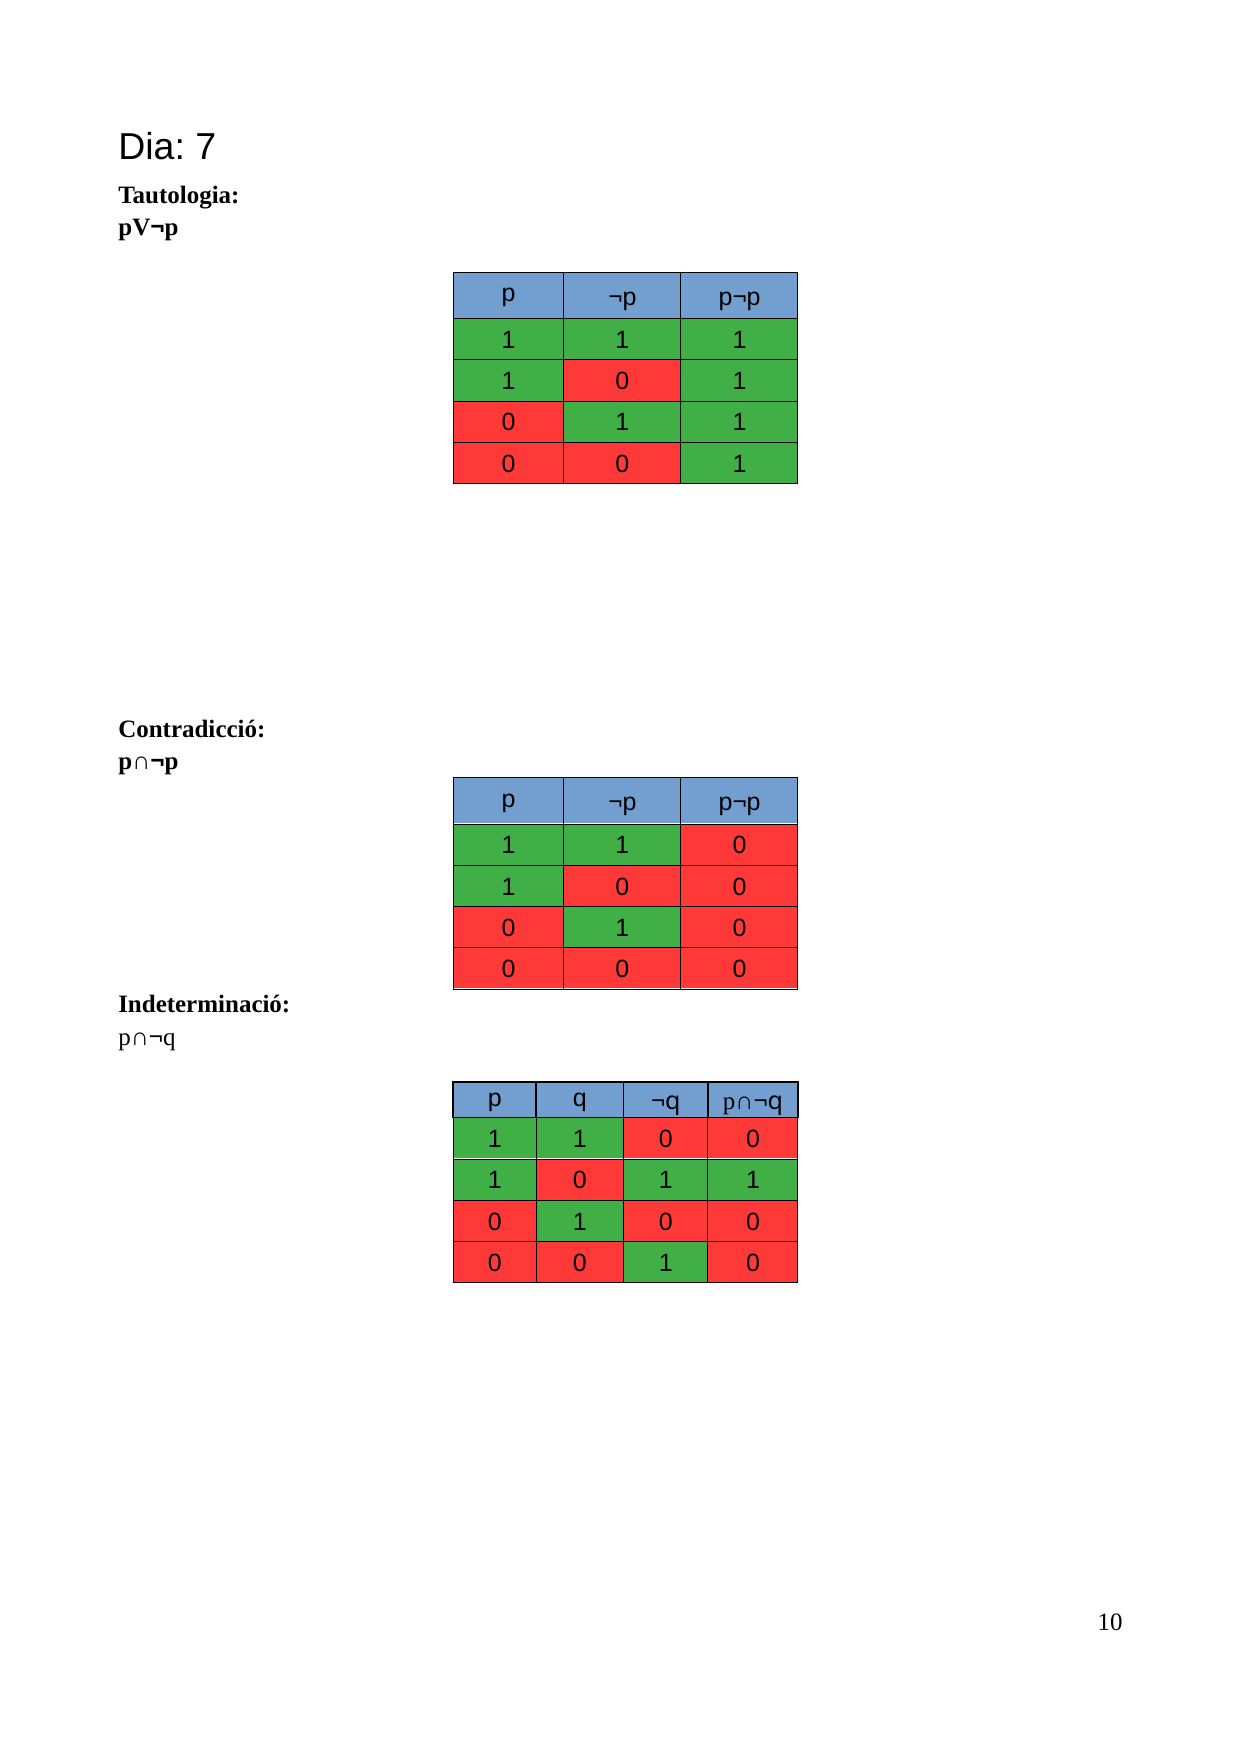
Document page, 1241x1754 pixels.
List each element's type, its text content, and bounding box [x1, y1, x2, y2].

text Tautologia: [118, 180, 1122, 209]
table_cell 0 [454, 1242, 536, 1282]
table_cell 0 [564, 866, 680, 906]
table_cell 0 [564, 443, 680, 483]
table_cell 0 [564, 948, 680, 988]
table_cell 0 [454, 1201, 536, 1241]
table_cell 0 [681, 866, 797, 906]
table_header ¬q [624, 1083, 707, 1117]
table_header p [454, 778, 563, 823]
table_cell 1 [681, 402, 797, 442]
table_cell 1 [454, 825, 563, 865]
table_header ¬p [564, 778, 680, 823]
table_cell 0 [708, 1201, 797, 1241]
table_cell 1 [624, 1242, 707, 1282]
text Indeterminació: [118, 989, 1122, 1018]
table_cell 0 [454, 443, 563, 483]
table_header ¬p [564, 273, 680, 318]
table_header p [454, 1083, 535, 1117]
table_cell 1 [454, 319, 563, 359]
table_cell 1 [681, 443, 797, 483]
table_header p¬p [681, 273, 797, 318]
table_cell 1 [537, 1118, 623, 1158]
table_cell 0 [624, 1118, 707, 1158]
table_cell 0 [681, 825, 797, 865]
text p∩¬q [118, 1018, 1122, 1052]
table_cell 1 [681, 319, 797, 359]
table_cell 0 [537, 1242, 623, 1282]
table_cell 0 [454, 402, 563, 442]
table_header q [537, 1083, 623, 1117]
table_cell 1 [708, 1160, 797, 1200]
table_cell 0 [681, 948, 797, 988]
table_cell 1 [454, 866, 563, 906]
table_cell 1 [564, 319, 680, 359]
table_cell 0 [454, 948, 563, 988]
table_cell 1 [454, 360, 563, 401]
table_cell 1 [537, 1201, 623, 1241]
table_cell 0 [681, 907, 797, 947]
table_cell 0 [708, 1118, 797, 1158]
text Contradicció: [118, 714, 1122, 743]
table_cell 0 [624, 1201, 707, 1241]
table_cell 0 [564, 360, 680, 401]
table_cell 1 [564, 402, 680, 442]
table_header p∩¬q [709, 1083, 797, 1117]
table_cell 0 [708, 1242, 797, 1282]
table_cell 1 [454, 1160, 536, 1200]
table_cell 0 [454, 907, 563, 947]
text p∩¬p [118, 743, 1122, 777]
table_header p¬p [681, 778, 797, 823]
table_cell 1 [564, 825, 680, 865]
table_cell 1 [564, 907, 680, 947]
table_cell 1 [454, 1118, 536, 1158]
text pV¬p [118, 209, 1122, 243]
table_cell 1 [624, 1160, 707, 1200]
table_header p [454, 273, 563, 318]
table_cell 0 [537, 1160, 623, 1200]
table_cell 1 [681, 360, 797, 401]
subtitle Dia: 7 [118, 124, 1122, 167]
